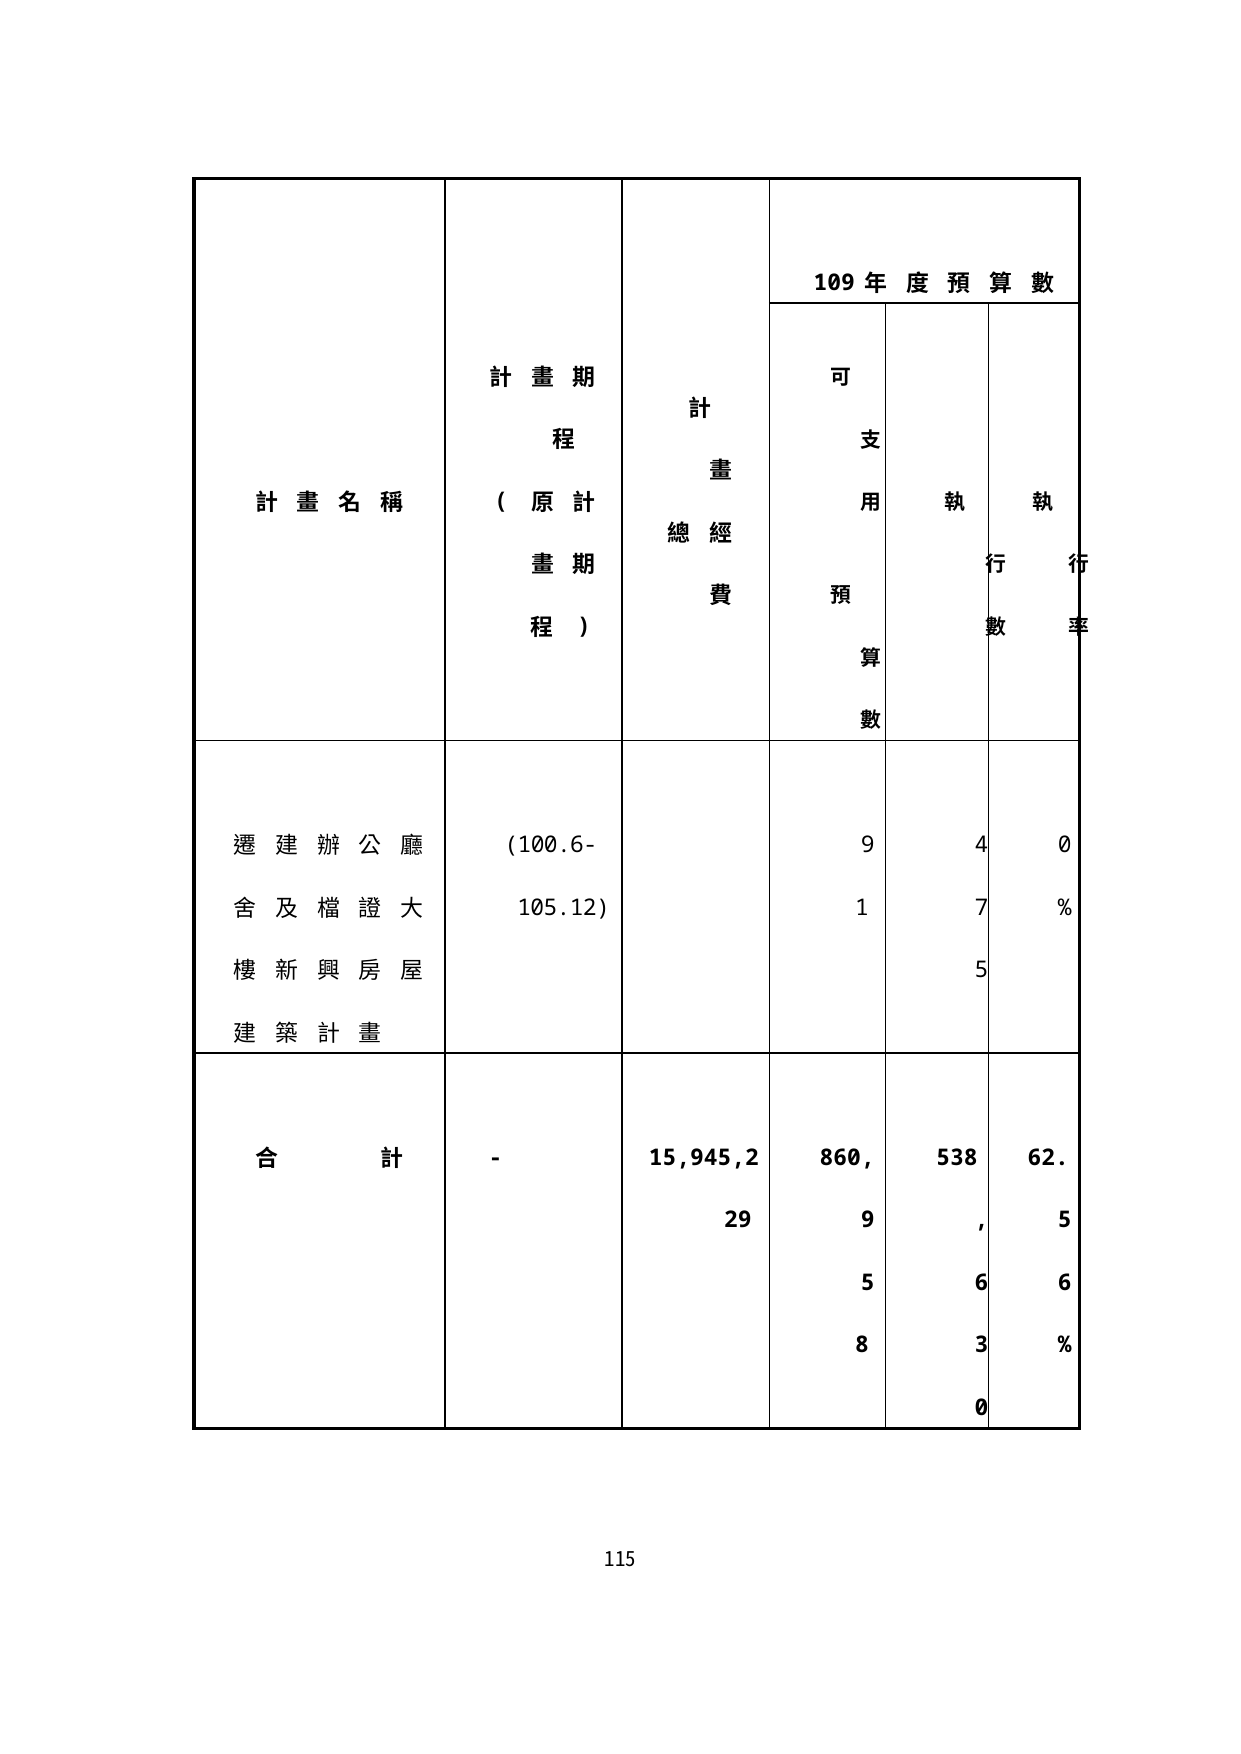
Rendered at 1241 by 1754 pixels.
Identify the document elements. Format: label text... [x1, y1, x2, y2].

table_cell [623, 741, 769, 1052]
table_cell 860,958 [770, 1054, 885, 1427]
table_cell - [446, 1054, 621, 1427]
table_header 109年度預算數 [770, 180, 1078, 302]
table_cell 62.56% [989, 1054, 1078, 1427]
table_cell (100.6-105.12) [446, 741, 621, 1052]
table_cell 執行數 [886, 304, 988, 740]
table_cell 0% [989, 741, 1078, 1052]
table_cell 遷建辦公廳舍及檔證大樓新興房屋建築計畫 [196, 741, 444, 1052]
table_cell 執行率 [989, 304, 1078, 740]
table_header 計畫名稱 [196, 180, 444, 740]
table_cell 15,945,229 [623, 1054, 769, 1427]
table_cell 538,630 [886, 1054, 988, 1427]
table_header 計 畫 總經費 [623, 180, 769, 740]
table_cell 475 [886, 741, 988, 1052]
table_cell 91 [770, 741, 885, 1052]
table_header 計畫期程 (原計畫期程) [446, 180, 621, 740]
table_cell 可支用 預算數 [770, 304, 885, 740]
table_cell 合 計 [196, 1054, 444, 1427]
